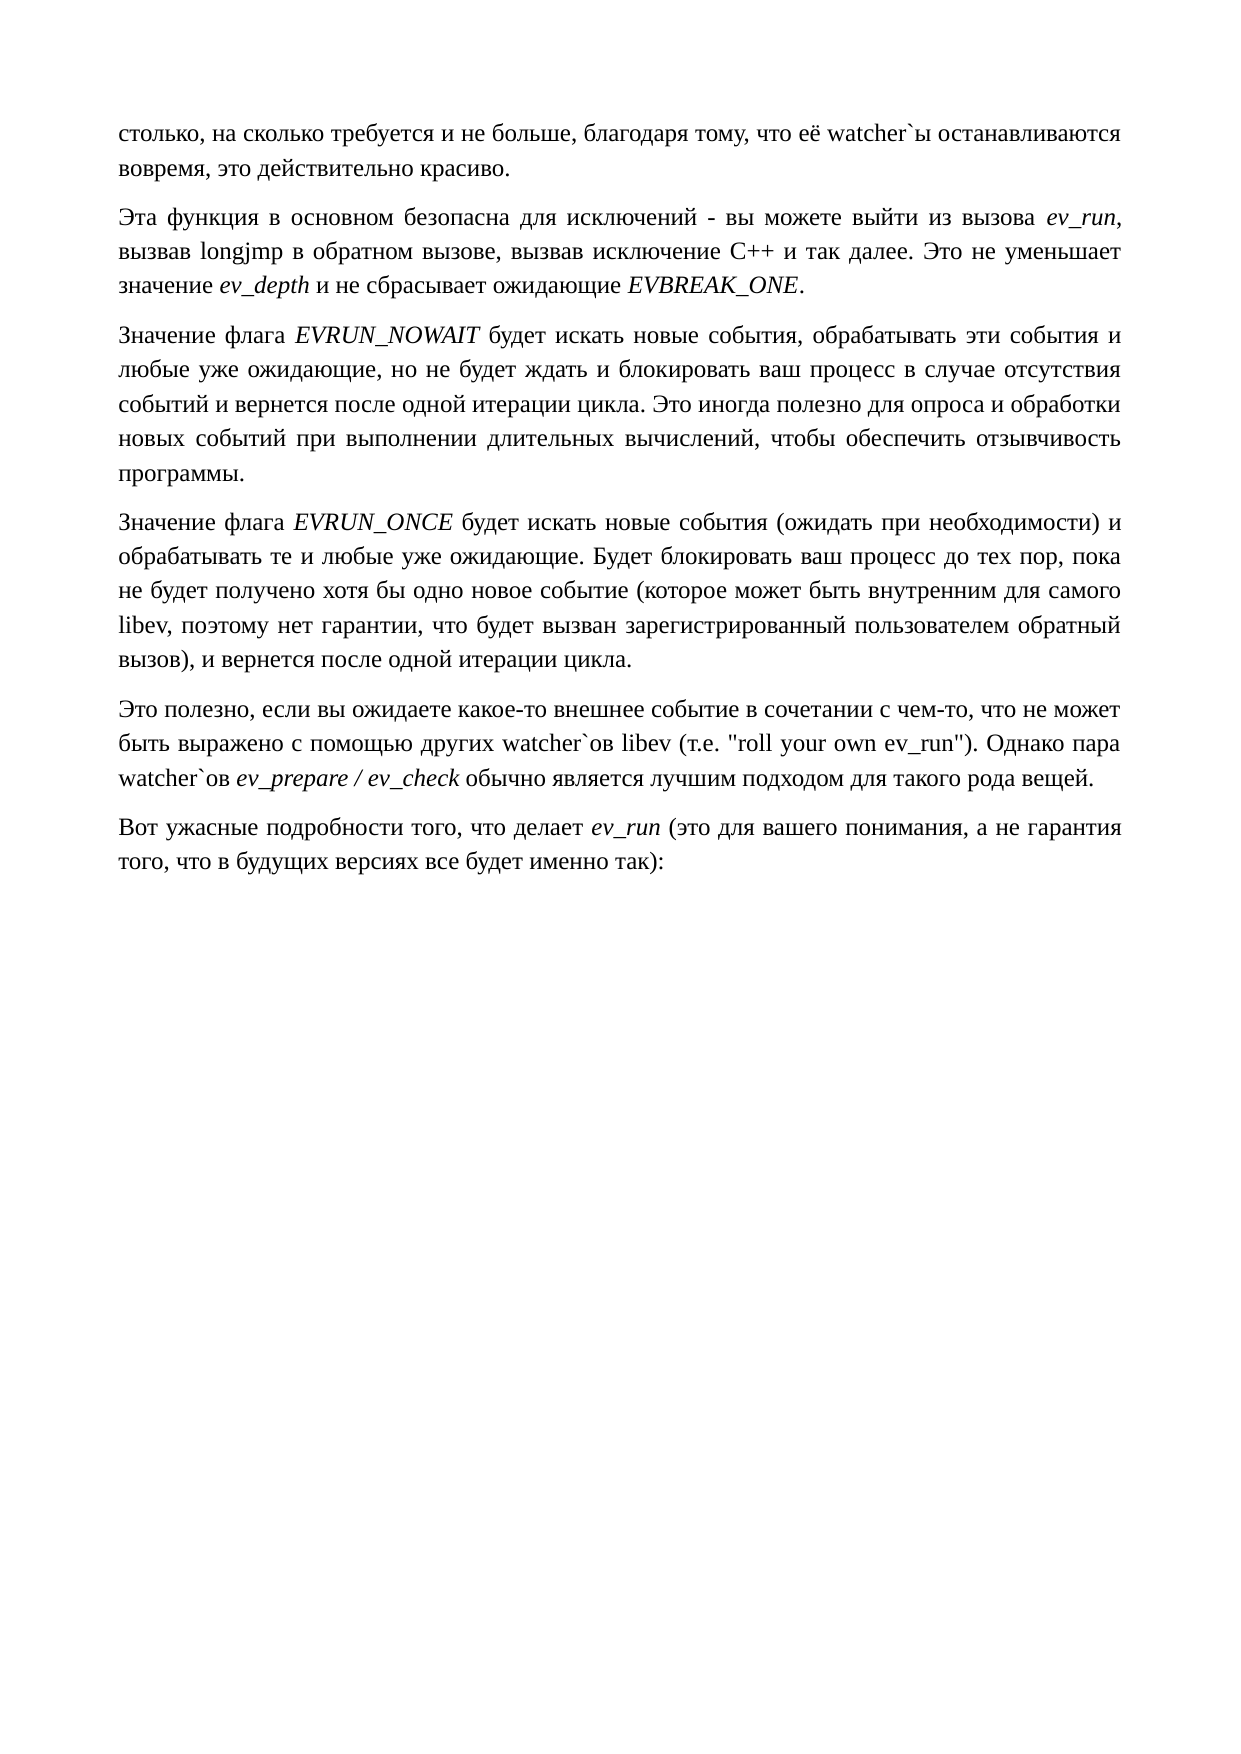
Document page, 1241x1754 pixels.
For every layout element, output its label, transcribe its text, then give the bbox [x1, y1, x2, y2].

text Это полезно, если вы ожидаете какое-то внешнее событие в сочетании с чем-то, что не может быть выражено с помощью других watcher`ов libev (т.е. "roll your own ev_run"). Однако пара watcher`ов ev_prepare / ev_check обычно является лучшим подходом для такого рода вещей. [118, 694, 1122, 791]
text Эта функция в основном безопасна для исключений - вы можете выйти из вызова ev_run, вызвав longjmp в обратном вызове, вызвав исключение C++ и так далее. Это не уменьшает значение ev_depth и не сбрасывает ожидающие EVBREAK_ONE. [118, 202, 1122, 299]
text Вот ужасные подробности того, что делает ev_run (это для вашего понимания, а не гарантия того, что в будущих версиях все будет именно так): [118, 812, 1122, 875]
text столько, на сколько требуется и не больше, благодаря тому, что её watcher`ы останавливаются вовремя, это действительно красиво. [118, 118, 1122, 181]
text Значение флага EVRUN_NOWAIT будет искать новые события, обрабатывать эти события и любые уже ожидающие, но не будет ждать и блокировать ваш процесс в случае отсутствия событий и вернется после одной итерации цикла. Это иногда полезно для опроса и обработки новых событий при выполнении длительных вычислений, чтобы обеспечить отзывчивость программы. [118, 320, 1122, 486]
text Значение флага EVRUN_ONCE будет искать новые события (ожидать при необходимости) и обрабатывать те и любые уже ожидающие. Будет блокировать ваш процесс до тех пор, пока не будет получено хотя бы одно новое событие (которое может быть внутренним для самого libev, поэтому нет гарантии, что будет вызван зарегистрированный пользователем обратный вызов), и вернется после одной итерации цикла. [118, 507, 1122, 673]
